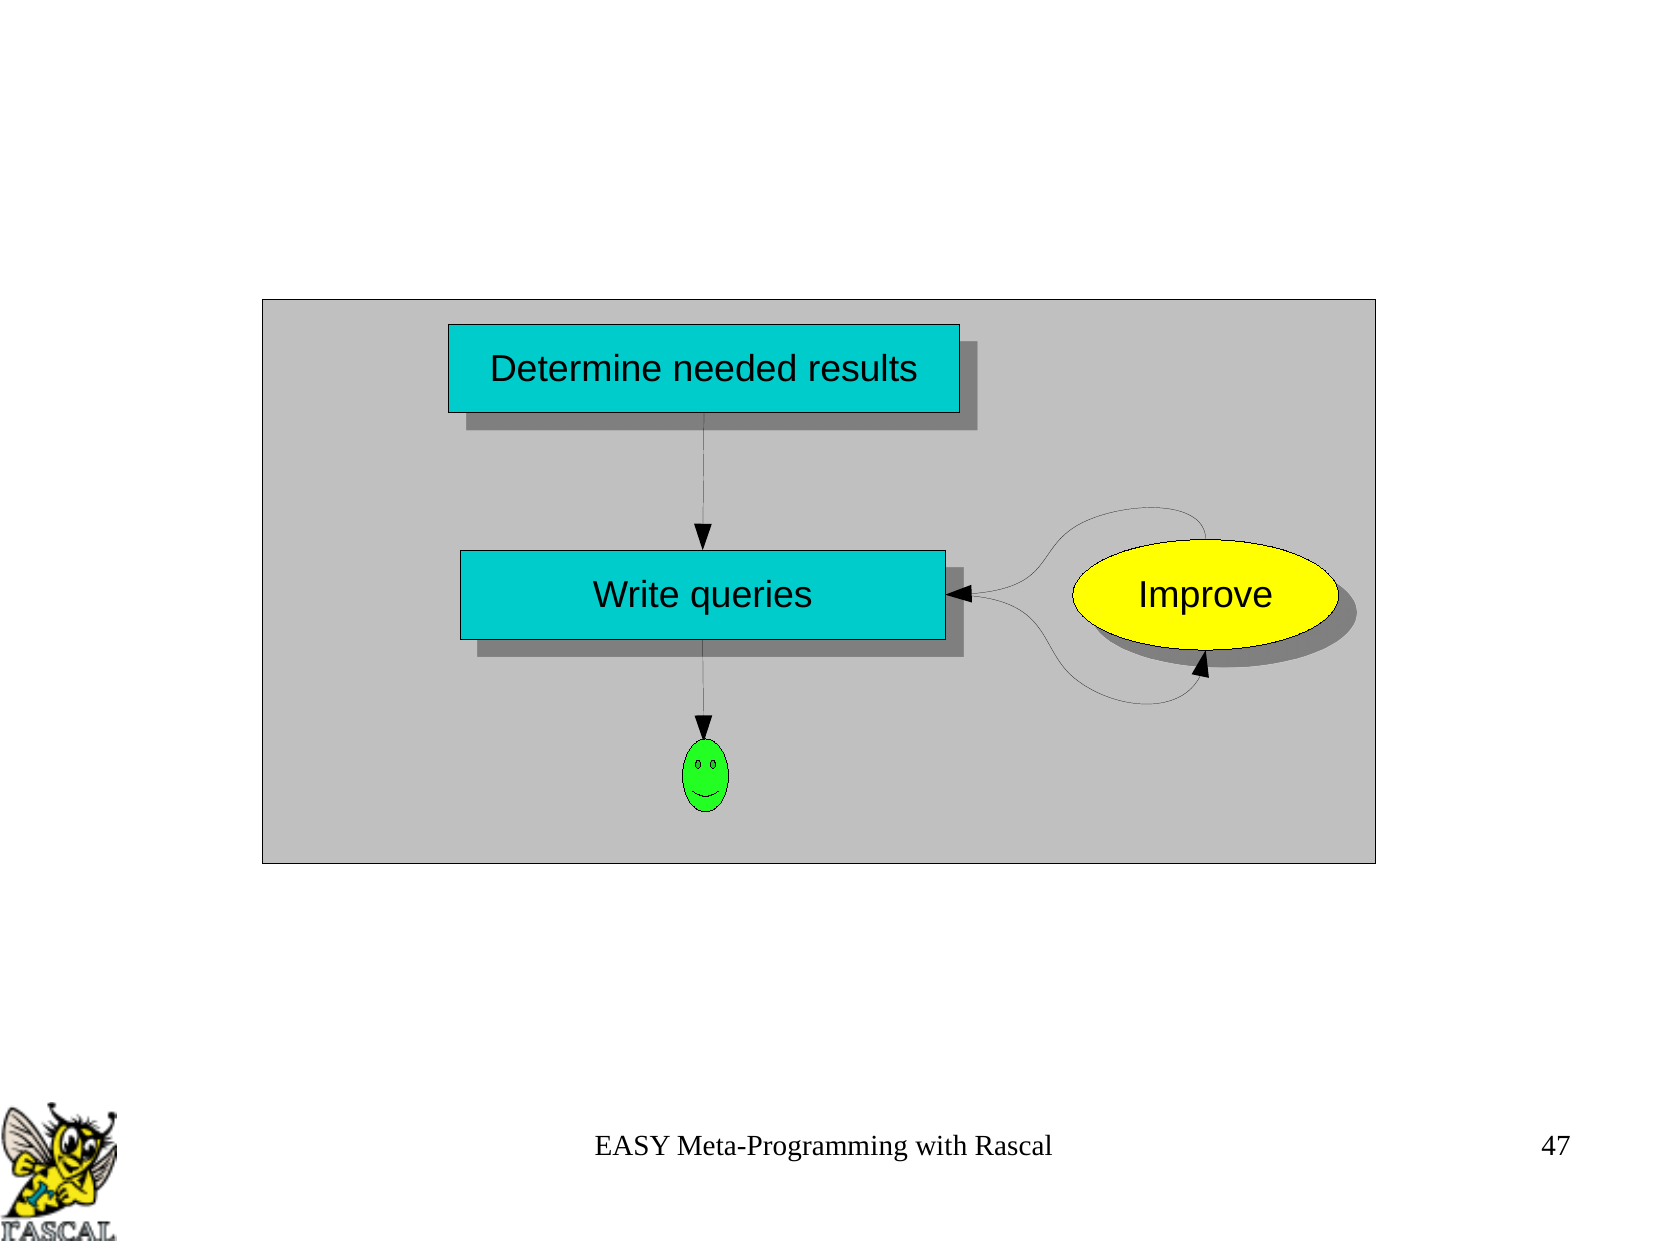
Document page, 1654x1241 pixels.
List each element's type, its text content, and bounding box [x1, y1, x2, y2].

text_box Improve [1072, 539, 1339, 651]
text_box [262, 299, 1376, 864]
text_box Determine needed results [448, 324, 960, 413]
text_box Write queries [460, 550, 946, 640]
picture [0, 1102, 117, 1241]
